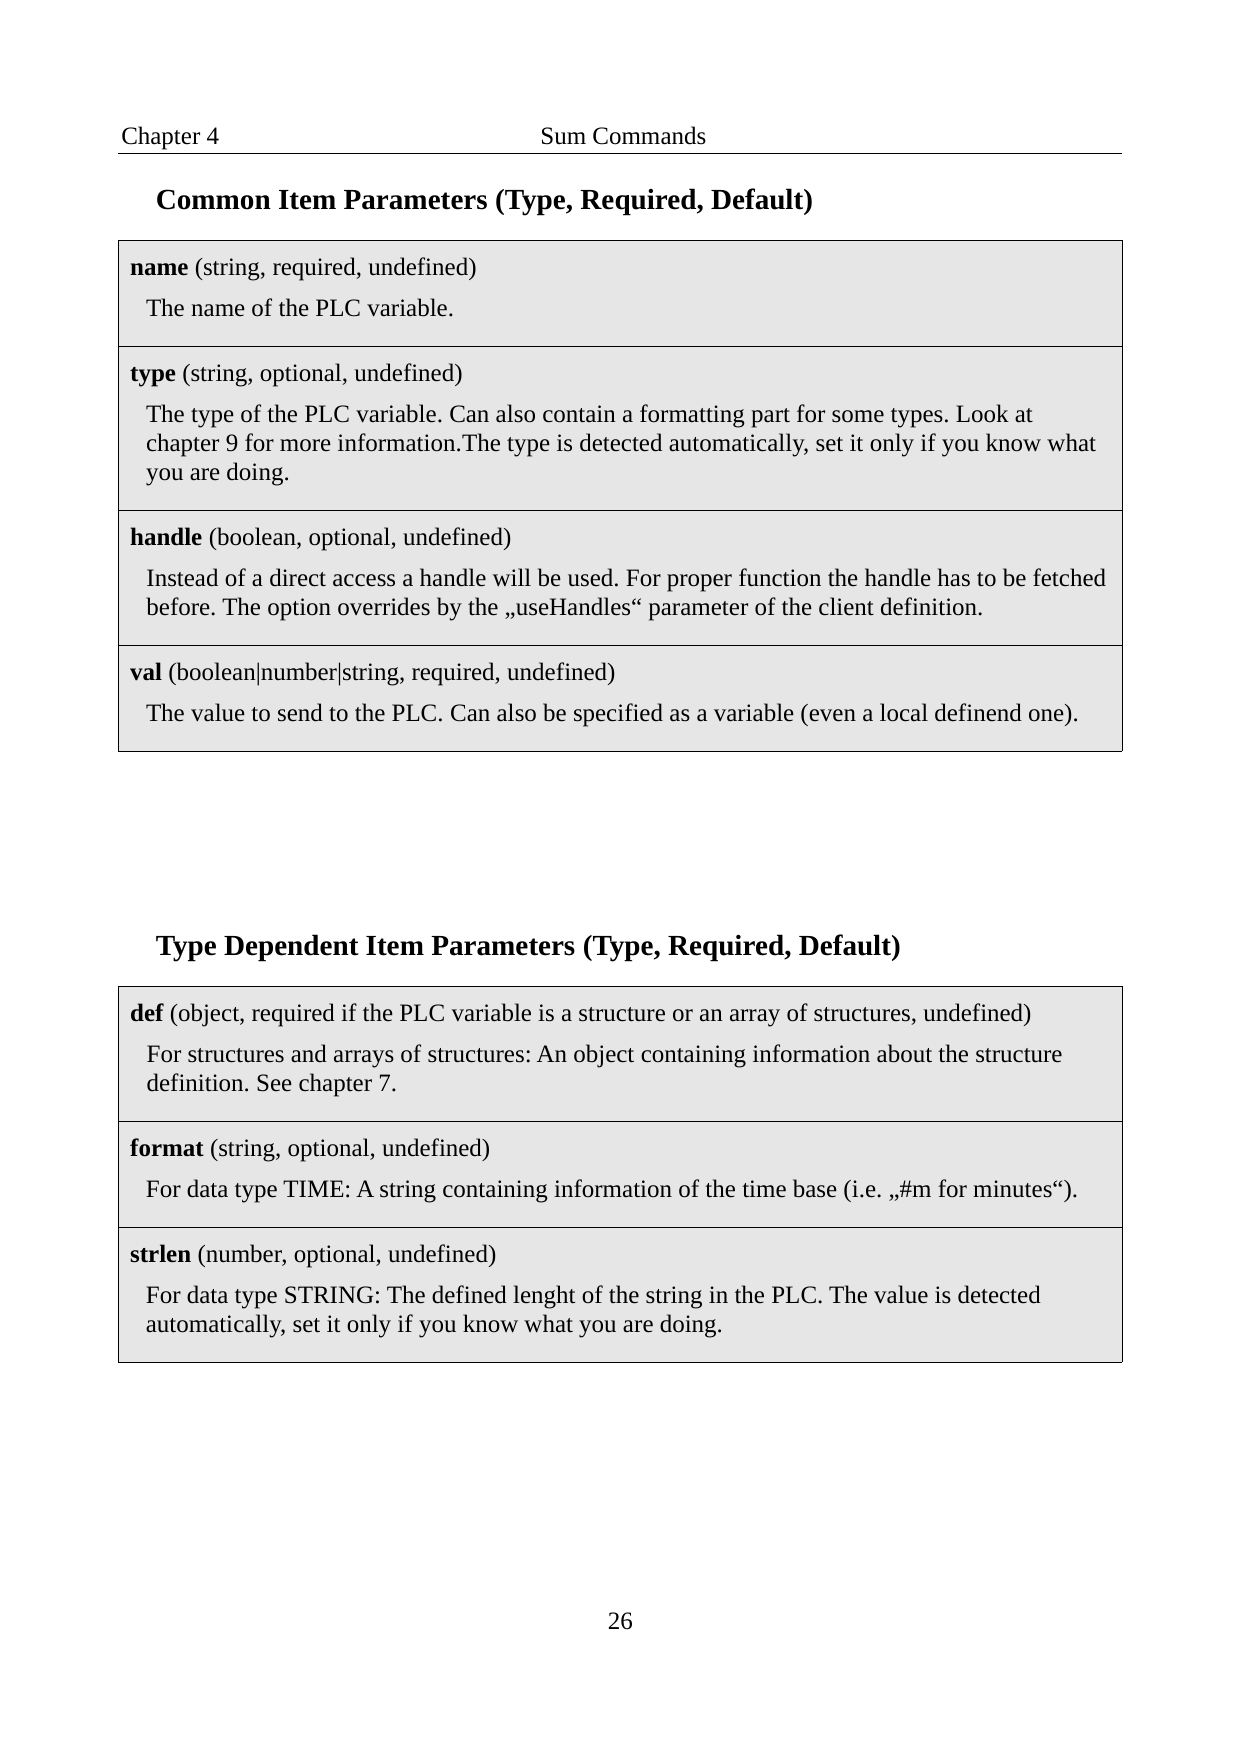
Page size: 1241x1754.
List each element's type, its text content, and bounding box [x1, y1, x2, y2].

table_cell handle (boolean, optional, undefined) Instead of a direct access a handle will be used. For proper function the handle has to be fetched before. The option overrides by the „useHandles“ parameter of the client definition. [119, 511, 1122, 645]
subtitle Type Dependent Item Parameters (Type, Required, Default) [156, 928, 1122, 962]
table_cell type (string, optional, undefined) The type of the PLC variable. Can also contain a formatting part for some types. Look at chapter 9 for more information.The type is detected automatically, set it only if you know what you are doing. [119, 347, 1122, 510]
subtitle Common Item Parameters (Type, Required, Default) [156, 182, 1122, 216]
table_cell val (boolean|number|string, required, undefined) The value to send to the PLC. Can also be specified as a variable (even a local definend one). [119, 646, 1122, 751]
table_cell strlen (number, optional, undefined) For data type STRING: The defined lenght of the string in the PLC. The value is detected automatically, set it only if you know what you are doing. [119, 1228, 1122, 1362]
table_header def (object, required if the PLC variable is a structure or an array of structures, undefined) For structures and arrays of structures: An object containing information about the structure definition. See chapter 7. [119, 987, 1122, 1121]
table_header name (string, required, undefined) The name of the PLC variable. [119, 241, 1122, 346]
table_cell format (string, optional, undefined) For data type TIME: A string containing information of the time base (i.e. „#m for minutes“). [119, 1122, 1122, 1227]
